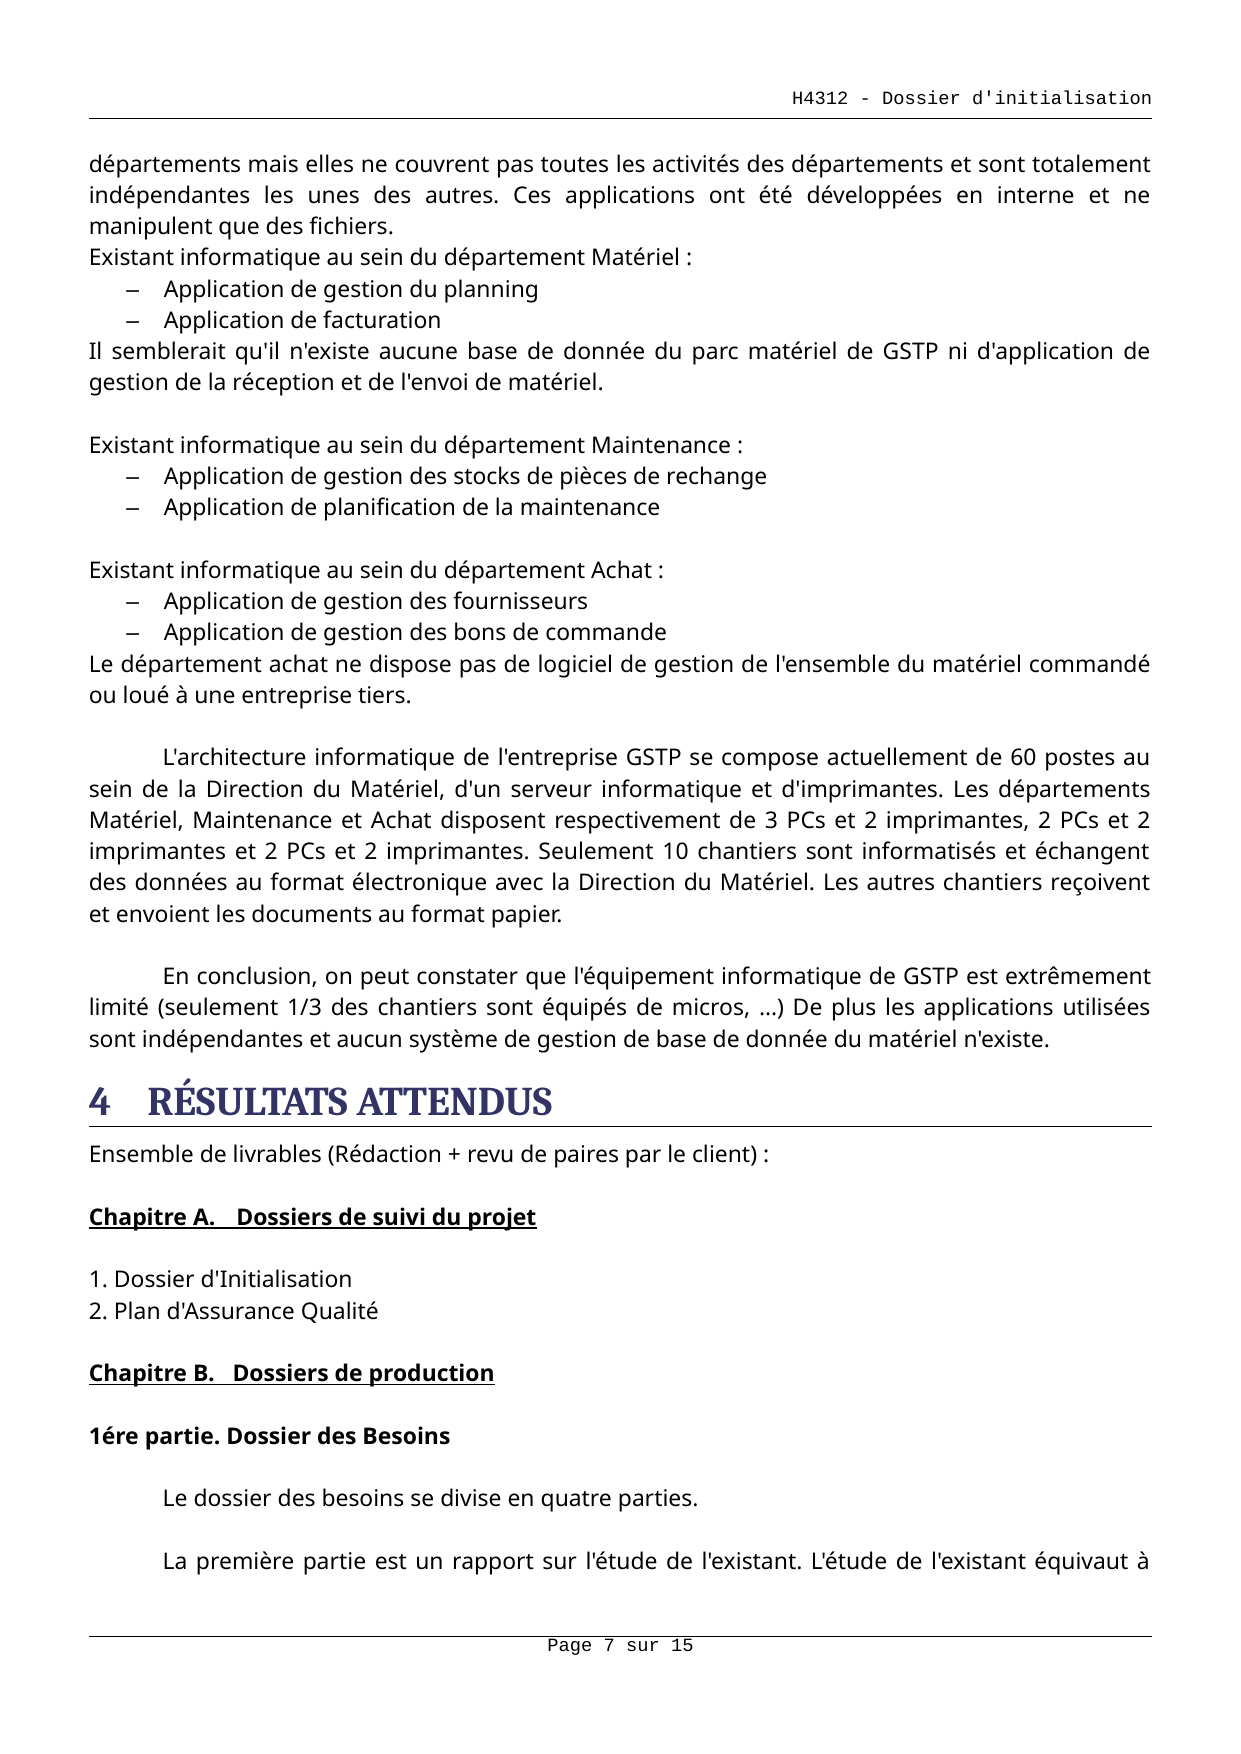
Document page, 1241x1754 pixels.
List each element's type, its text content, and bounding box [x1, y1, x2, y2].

list Application de facturation [126, 304, 1152, 335]
text Le département achat ne dispose pas de logiciel de gestion de l'ensemble du matériel commandé ou loué à une entreprise tiers. [88, 647, 1152, 710]
text Existant informatique au sein du département Achat : [88, 554, 1152, 585]
list Application de gestion des bons de commande [126, 616, 1152, 647]
text départements mais elles ne couvrent pas toutes les activités des départements et sont totalement indépendantes les unes des autres. Ces applications ont été développées en interne et ne manipulent que des fichiers. [88, 147, 1152, 241]
text En conclusion, on peut constater que l'équipement informatique de GSTP est extrêmement limité (seulement 1/3 des chantiers sont équipés de micros, …) De plus les applications utilisées sont indépendantes et aucun système de gestion de base de donnée du matériel n'existe. [88, 960, 1152, 1054]
text Le dossier des besoins se divise en quatre parties. [88, 1482, 1152, 1513]
text 2. Plan d'Assurance Qualité [88, 1294, 1152, 1326]
text L'architecture informatique de l'entreprise GSTP se compose actuellement de 60 postes au sein de la Direction du Matériel, d'un serveur informatique et d'imprimantes. Les départements Matériel, Maintenance et Achat disposent respectivement de 3 PCs et 2 imprimantes, 2 PCs et 2 imprimantes et 2 PCs et 2 imprimantes. Seulement 10 chantiers sont informatisés et échangent des données au format électronique avec la Direction du Matériel. Les autres chantiers reçoivent et envoient les documents au format papier. [88, 741, 1152, 929]
text 1ére partie. Dossier des Besoins [88, 1419, 1152, 1451]
list Application de gestion des fournisseurs [126, 585, 1152, 616]
text Chapitre A. Dossiers de suivi du projet [88, 1201, 1152, 1232]
text 1. Dossier d'Initialisation [88, 1263, 1152, 1294]
list Application de planification de la maintenance [126, 491, 1152, 522]
list Application de gestion du planning [126, 272, 1152, 304]
text Existant informatique au sein du département Matériel : [88, 241, 1152, 272]
subtitle Résultats attendus [88, 1079, 1152, 1126]
list Application de gestion des stocks de pièces de rechange [126, 460, 1152, 491]
text Il semblerait qu'il n'existe aucune base de donnée du parc matériel de GSTP ni d'application de gestion de la réception et de l'envoi de matériel. [88, 335, 1152, 397]
text Chapitre B. Dossiers de production [88, 1357, 1152, 1388]
text Ensemble de livrables (Rédaction + revu de paires par le client) : [88, 1138, 1152, 1169]
text Existant informatique au sein du département Maintenance : [88, 429, 1152, 460]
text La première partie est un rapport sur l'étude de l'existant. L'étude de l'existant équivaut à [88, 1544, 1152, 1576]
